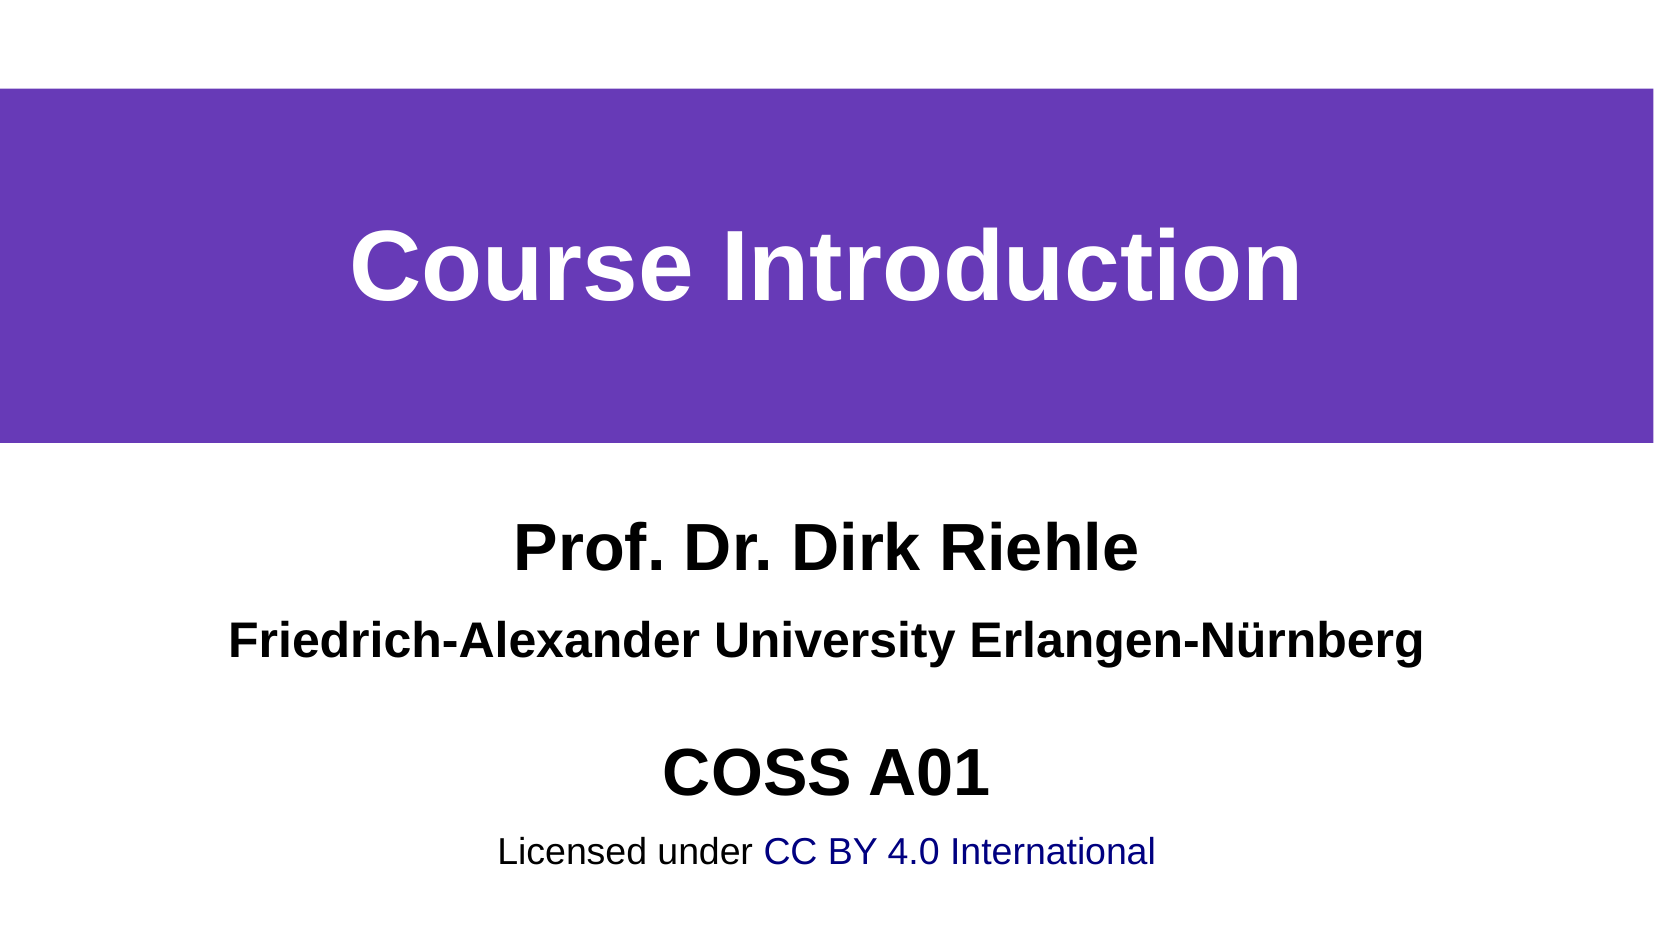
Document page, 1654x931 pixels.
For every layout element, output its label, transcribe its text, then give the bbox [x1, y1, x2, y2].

subtitle Prof. Dr. Dirk Riehle Friedrich-Alexander University Erlangen-Nürnberg COSS A01 Licensed under CC BY 4.0 International [29, 472, 1625, 886]
title Course Introduction [0, 88, 1654, 443]
